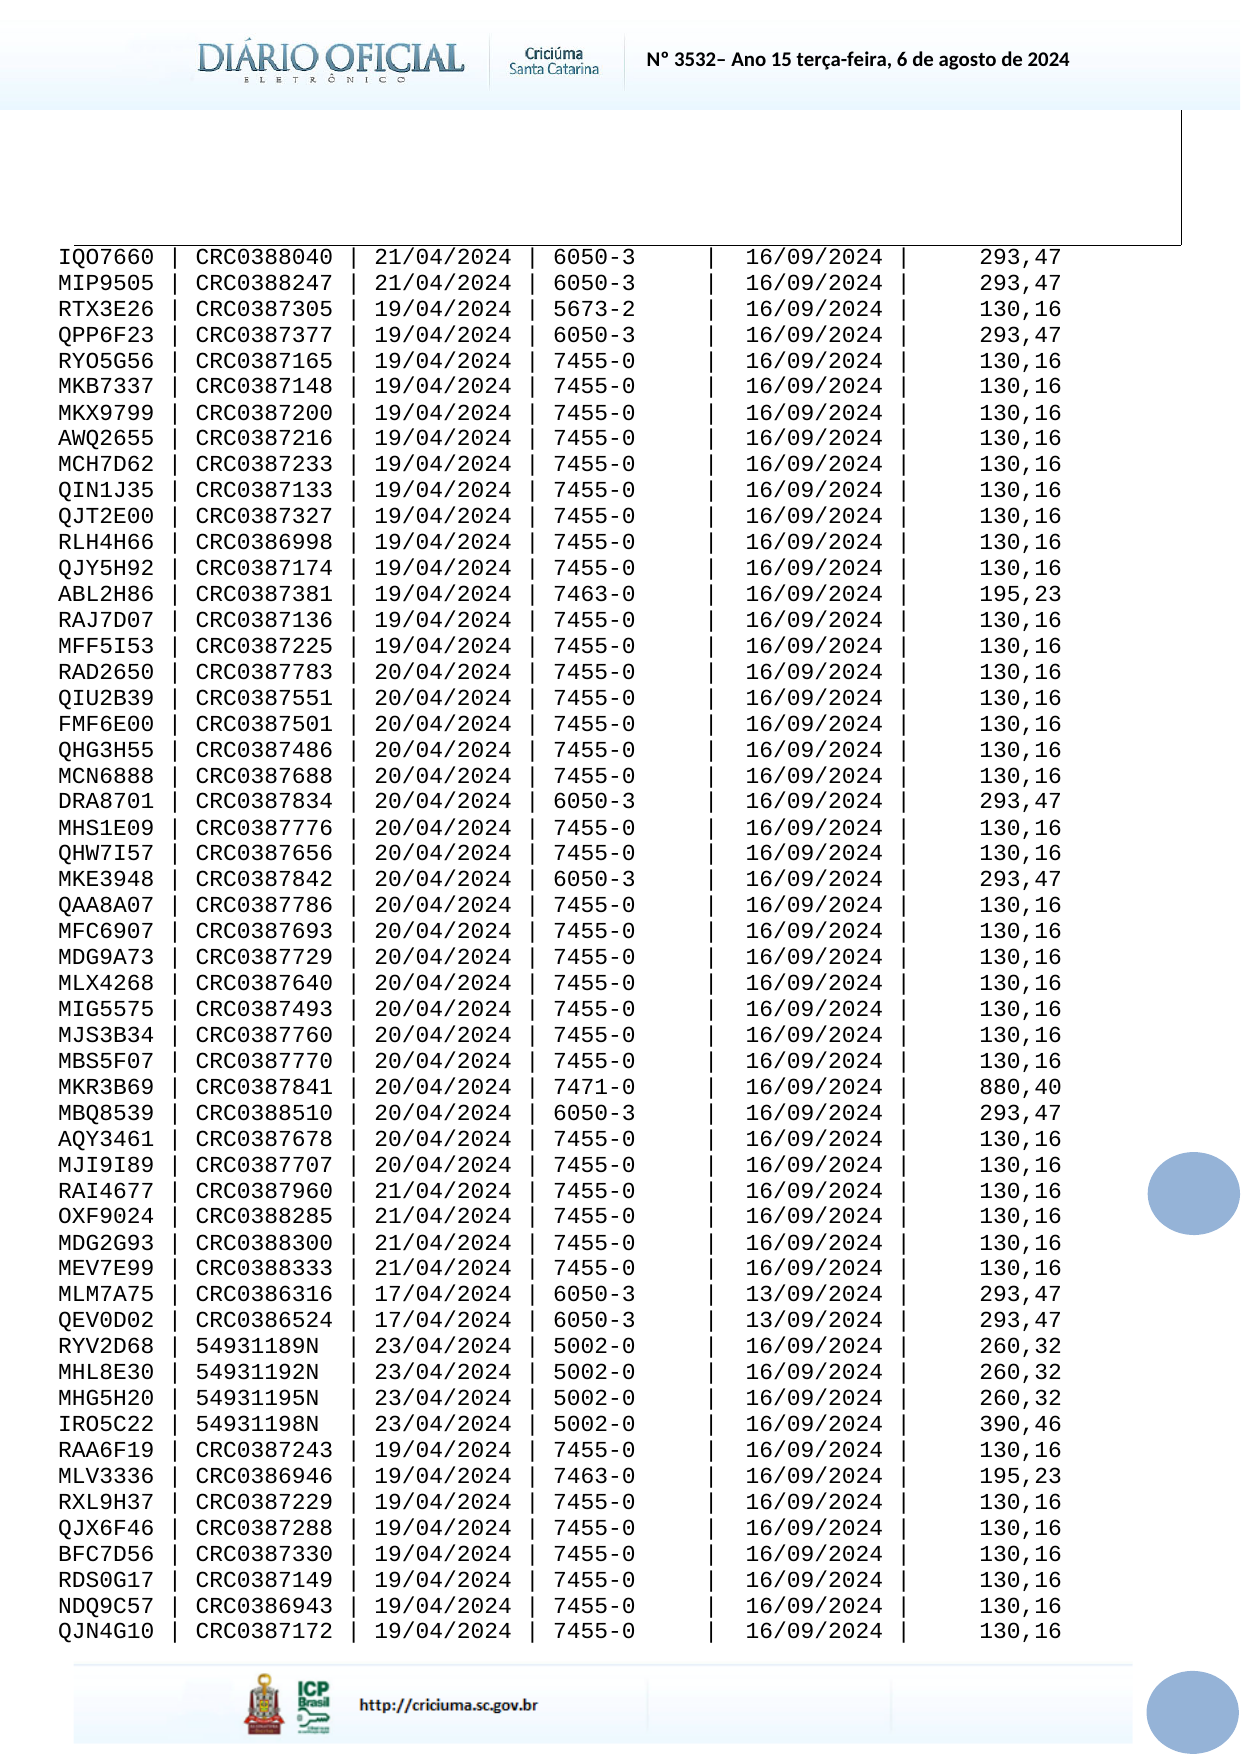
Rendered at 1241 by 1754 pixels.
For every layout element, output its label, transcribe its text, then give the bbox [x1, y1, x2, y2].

text QHW7I57 | CRC0387656 | 20/04/2024 | 7455-0 | 16/09/2024 | 130,16 [44, 842, 1181, 868]
text QIN1J35 | CRC0387133 | 19/04/2024 | 7455-0 | 16/09/2024 | 130,16 [44, 479, 1181, 504]
text RYV2D68 | 54931189N | 23/04/2024 | 5002-0 | 16/09/2024 | 260,32 [44, 1334, 1181, 1361]
text AQY3461 | CRC0387678 | 20/04/2024 | 7455-0 | 16/09/2024 | 130,16 [44, 1127, 1181, 1153]
text RLH4H66 | CRC0386998 | 19/04/2024 | 7455-0 | 16/09/2024 | 130,16 [44, 531, 1181, 556]
text QJT2E00 | CRC0387327 | 19/04/2024 | 7455-0 | 16/09/2024 | 130,16 [44, 504, 1181, 531]
text QHG3H55 | CRC0387486 | 20/04/2024 | 7455-0 | 16/09/2024 | 130,16 [44, 738, 1181, 764]
text QJX6F46 | CRC0387288 | 19/04/2024 | 7455-0 | 16/09/2024 | 130,16 [44, 1516, 1181, 1542]
text IQO7660 | CRC0388040 | 21/04/2024 | 6050-3 | 16/09/2024 | 293,47 [44, 245, 1181, 271]
text RAJ7D07 | CRC0387136 | 19/04/2024 | 7455-0 | 16/09/2024 | 130,16 [44, 608, 1181, 634]
text QEV0D02 | CRC0386524 | 17/04/2024 | 6050-3 | 13/09/2024 | 293,47 [44, 1309, 1181, 1334]
text MKB7337 | CRC0387148 | 19/04/2024 | 7455-0 | 16/09/2024 | 130,16 [44, 375, 1181, 401]
text MKE3948 | CRC0387842 | 20/04/2024 | 6050-3 | 16/09/2024 | 293,47 [44, 868, 1181, 894]
text MLX4268 | CRC0387640 | 20/04/2024 | 7455-0 | 16/09/2024 | 130,16 [44, 971, 1181, 997]
text MDG9A73 | CRC0387729 | 20/04/2024 | 7455-0 | 16/09/2024 | 130,16 [44, 946, 1181, 971]
text MCH7D62 | CRC0387233 | 19/04/2024 | 7455-0 | 16/09/2024 | 130,16 [44, 453, 1181, 479]
text MFF5I53 | CRC0387225 | 19/04/2024 | 7455-0 | 16/09/2024 | 130,16 [44, 634, 1181, 660]
text QIU2B39 | CRC0387551 | 20/04/2024 | 7455-0 | 16/09/2024 | 130,16 [44, 686, 1181, 712]
text MHS1E09 | CRC0387776 | 20/04/2024 | 7455-0 | 16/09/2024 | 130,16 [44, 816, 1181, 842]
text MHG5H20 | 54931195N | 23/04/2024 | 5002-0 | 16/09/2024 | 260,32 [44, 1386, 1181, 1412]
text RAA6F19 | CRC0387243 | 19/04/2024 | 7455-0 | 16/09/2024 | 130,16 [44, 1438, 1181, 1464]
text MFC6907 | CRC0387693 | 20/04/2024 | 7455-0 | 16/09/2024 | 130,16 [44, 919, 1181, 946]
text MBS5F07 | CRC0387770 | 20/04/2024 | 7455-0 | 16/09/2024 | 130,16 [44, 1049, 1181, 1075]
text RDS0G17 | CRC0387149 | 19/04/2024 | 7455-0 | 16/09/2024 | 130,16 [44, 1568, 1181, 1594]
text ABL2H86 | CRC0387381 | 19/04/2024 | 7463-0 | 16/09/2024 | 195,23 [44, 582, 1181, 608]
text MKR3B69 | CRC0387841 | 20/04/2024 | 7471-0 | 16/09/2024 | 880,40 [44, 1075, 1181, 1101]
text RAI4677 | CRC0387960 | 21/04/2024 | 7455-0 | 16/09/2024 | 130,16 [44, 1179, 1150, 1205]
text QAA8A07 | CRC0387786 | 20/04/2024 | 7455-0 | 16/09/2024 | 130,16 [44, 894, 1181, 919]
text MLV3336 | CRC0386946 | 19/04/2024 | 7463-0 | 16/09/2024 | 195,23 [44, 1464, 1181, 1490]
text MJS3B34 | CRC0387760 | 20/04/2024 | 7455-0 | 16/09/2024 | 130,16 [44, 1023, 1181, 1049]
text OXF9024 | CRC0388285 | 21/04/2024 | 7455-0 | 16/09/2024 | 130,16 [44, 1205, 1171, 1231]
text MIP9505 | CRC0388247 | 21/04/2024 | 6050-3 | 16/09/2024 | 293,47 [44, 271, 1181, 297]
text QJN4G10 | CRC0387172 | 19/04/2024 | 7455-0 | 16/09/2024 | 130,16 [44, 1620, 1181, 1646]
text RTX3E26 | CRC0387305 | 19/04/2024 | 5673-2 | 16/09/2024 | 130,16 [44, 297, 1181, 323]
text BFC7D56 | CRC0387330 | 19/04/2024 | 7455-0 | 16/09/2024 | 130,16 [44, 1542, 1181, 1568]
text MEV7E99 | CRC0388333 | 21/04/2024 | 7455-0 | 16/09/2024 | 130,16 [44, 1257, 1181, 1283]
text MDG2G93 | CRC0388300 | 21/04/2024 | 7455-0 | 16/09/2024 | 130,16 [44, 1231, 1181, 1257]
text FMF6E00 | CRC0387501 | 20/04/2024 | 7455-0 | 16/09/2024 | 130,16 [44, 712, 1181, 738]
text QJY5H92 | CRC0387174 | 19/04/2024 | 7455-0 | 16/09/2024 | 130,16 [44, 556, 1181, 582]
text DRA8701 | CRC0387834 | 20/04/2024 | 6050-3 | 16/09/2024 | 293,47 [44, 790, 1181, 816]
text IRO5C22 | 54931198N | 23/04/2024 | 5002-0 | 16/09/2024 | 390,46 [44, 1412, 1181, 1438]
text MLM7A75 | CRC0386316 | 17/04/2024 | 6050-3 | 13/09/2024 | 293,47 [44, 1283, 1181, 1309]
text RAD2650 | CRC0387783 | 20/04/2024 | 7455-0 | 16/09/2024 | 130,16 [44, 660, 1181, 686]
text QPP6F23 | CRC0387377 | 19/04/2024 | 6050-3 | 16/09/2024 | 293,47 [44, 323, 1181, 349]
text MBQ8539 | CRC0388510 | 20/04/2024 | 6050-3 | 16/09/2024 | 293,47 [44, 1101, 1181, 1127]
text MHL8E30 | 54931192N | 23/04/2024 | 5002-0 | 16/09/2024 | 260,32 [44, 1361, 1181, 1386]
text MKX9799 | CRC0387200 | 19/04/2024 | 7455-0 | 16/09/2024 | 130,16 [44, 401, 1181, 427]
text MCN6888 | CRC0387688 | 20/04/2024 | 7455-0 | 16/09/2024 | 130,16 [44, 764, 1181, 790]
text NDQ9C57 | CRC0386943 | 19/04/2024 | 7455-0 | 16/09/2024 | 130,16 [44, 1594, 1181, 1620]
text MIG5575 | CRC0387493 | 20/04/2024 | 7455-0 | 16/09/2024 | 130,16 [44, 997, 1181, 1023]
text MJI9I89 | CRC0387707 | 20/04/2024 | 7455-0 | 16/09/2024 | 130,16 [44, 1153, 1180, 1179]
text RXL9H37 | CRC0387229 | 19/04/2024 | 7455-0 | 16/09/2024 | 130,16 [44, 1490, 1181, 1516]
text AWQ2655 | CRC0387216 | 19/04/2024 | 7455-0 | 16/09/2024 | 130,16 [44, 427, 1181, 453]
text RYO5G56 | CRC0387165 | 19/04/2024 | 7455-0 | 16/09/2024 | 130,16 [44, 349, 1181, 375]
